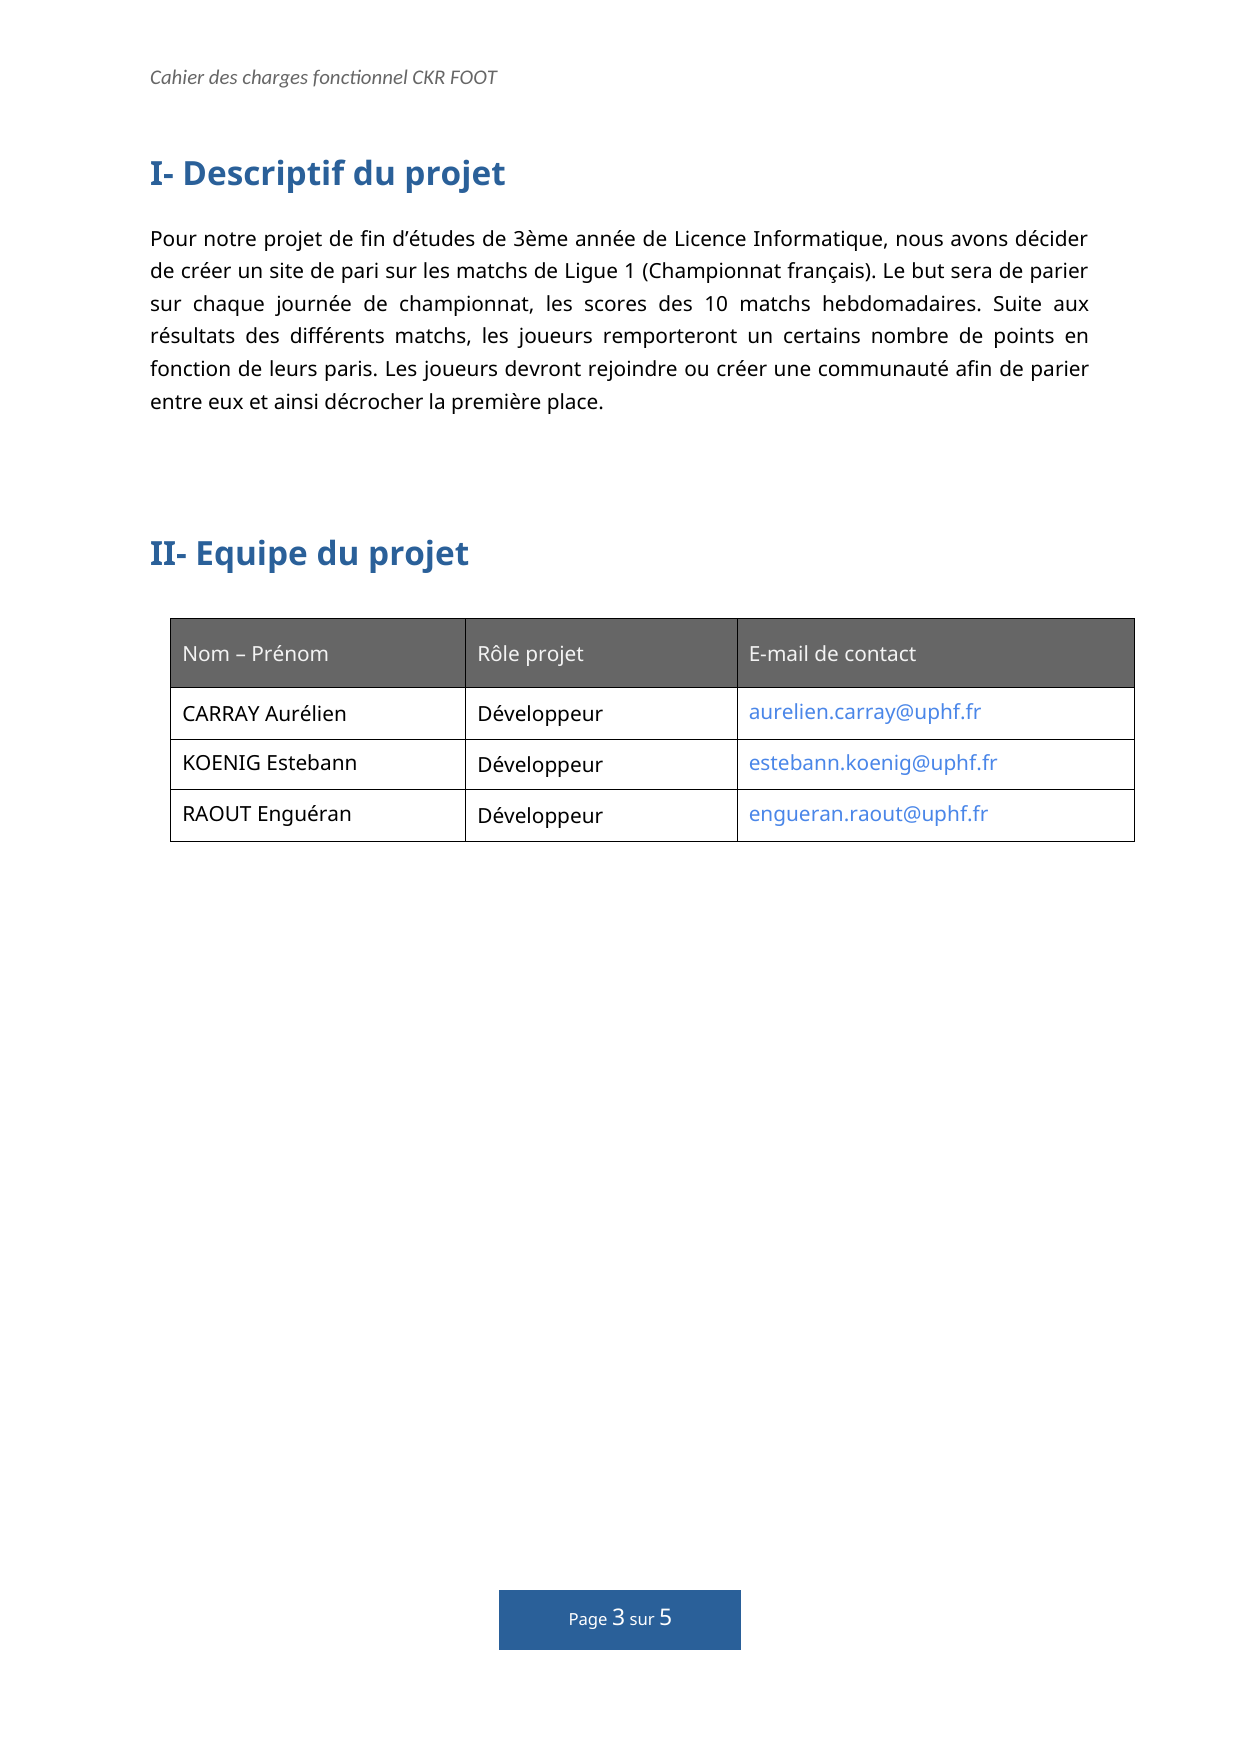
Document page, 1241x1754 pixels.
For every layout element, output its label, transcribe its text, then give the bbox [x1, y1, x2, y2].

table_header E-mail de contact [738, 619, 1134, 687]
table_header Nom – Prénom [171, 619, 465, 687]
table_cell Développeur [466, 740, 737, 789]
table_header Rôle projet [466, 619, 737, 687]
text Pour notre projet de fin d’études de 3ème année de Licence Informatique, nous avons décider de créer un site de pari sur les matchs de Ligue 1 (Championnat français). Le but sera de parier sur chaque journée de championnat, les scores des 10 matchs hebdomadaires. Suite aux résultats des différents matchs, les joueurs remporteront un certains nombre de points en fonction de leurs paris. Les joueurs devront rejoindre ou créer une communauté afin de parier entre eux et ainsi décrocher la première place. [150, 224, 1090, 415]
subtitle I- Descriptif du projet [150, 150, 1090, 195]
table_cell Développeur [466, 790, 737, 841]
table_cell KOENIG Estebann [171, 740, 465, 789]
table_cell Développeur [466, 688, 737, 739]
subtitle II- Equipe du projet [150, 530, 1090, 576]
table_cell aurelien.carray@uphf.fr [738, 688, 1134, 739]
table_cell engueran.raout@uphf.fr [738, 790, 1134, 841]
table_cell RAOUT Enguéran [171, 790, 465, 841]
table_cell estebann.koenig@uphf.fr [738, 740, 1134, 789]
table_cell CARRAY Aurélien [171, 688, 465, 739]
